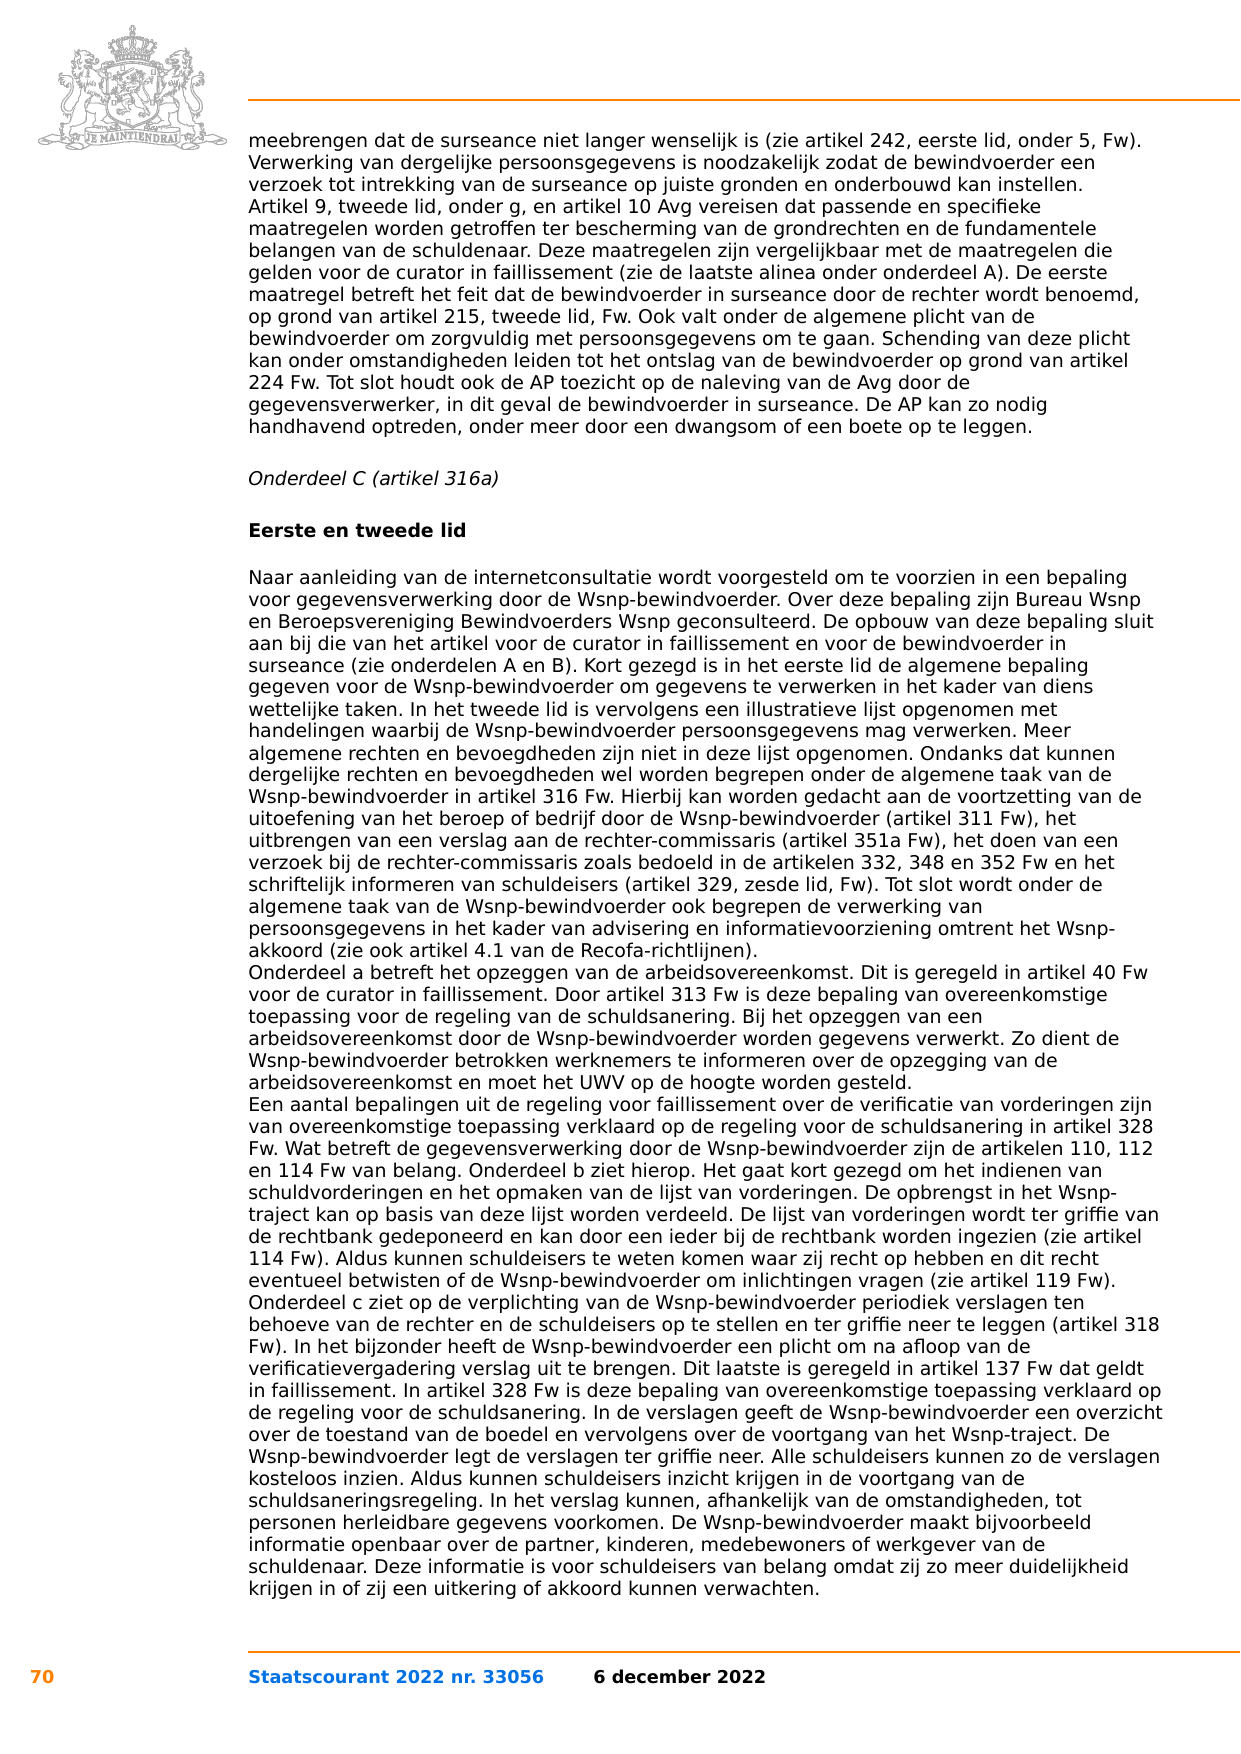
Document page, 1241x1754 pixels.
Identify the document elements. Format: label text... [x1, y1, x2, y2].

subtitle Onderdeel C (artikel 316a) [248, 468, 1163, 489]
subtitle Eerste en tweede lid [248, 519, 1163, 542]
text Artikel 9, tweede lid, onder g, en artikel 10 Avg vereisen dat passende en specifieke maatregelen worden getroffen ter bescherming van de grondrechten en de fundamentele belangen van de schuldenaar. Deze maatregelen zijn vergelijkbaar met de maatregelen die gelden voor de curator in faillissement (zie de laatste alinea onder onderdeel A). De eerste maatregel betreft het feit dat de bewindvoerder in surseance door de rechter wordt benoemd, op grond van artikel 215, tweede lid, Fw. Ook valt onder de algemene plicht van de bewindvoerder om zorgvuldig met persoonsgegevens om te gaan. Schending van deze plicht kan onder omstandigheden leiden tot het ontslag van de bewindvoerder op grond van artikel 224 Fw. Tot slot houdt ook de AP toezicht op de naleving van de Avg door de gegevensverwerker, in dit geval de bewindvoerder in surseance. De AP kan zo nodig handhavend optreden, onder meer door een dwangsom of een boete op te leggen. [248, 196, 1163, 438]
picture [38, 25, 227, 150]
text Naar aanleiding van de internetconsultatie wordt voorgesteld om te voorzien in een bepaling voor gegevensverwerking door de Wsnp-bewindvoerder. Over deze bepaling zijn Bureau Wsnp en Beroepsvereniging Bewindvoerders Wsnp geconsulteerd. De opbouw van deze bepaling sluit aan bij die van het artikel voor de curator in faillissement en voor de bewindvoerder in surseance (zie onderdelen A en B). Kort gezegd is in het eerste lid de algemene bepaling gegeven voor de Wsnp-bewindvoerder om gegevens te verwerken in het kader van diens wettelijke taken. In het tweede lid is vervolgens een illustratieve lijst opgenomen met handelingen waarbij de Wsnp-bewindvoerder persoonsgegevens mag verwerken. Meer algemene rechten en bevoegdheden zijn niet in deze lijst opgenomen. Ondanks dat kunnen dergelijke rechten en bevoegdheden wel worden begrepen onder de algemene taak van de Wsnp-bewindvoerder in artikel 316 Fw. Hierbij kan worden gedacht aan de voortzetting van de uitoefening van het beroep of bedrijf door de Wsnp-bewindvoerder (artikel 311 Fw), het uitbrengen van een verslag aan de rechter-commissaris (artikel 351a Fw), het doen van een verzoek bij de rechter-commissaris zoals bedoeld in de artikelen 332, 348 en 352 Fw en het schriftelijk informeren van schuldeisers (artikel 329, zesde lid, Fw). Tot slot wordt onder de algemene taak van de Wsnp-bewindvoerder ook begrepen de verwerking van persoonsgegevens in het kader van advisering en informatievoorziening omtrent het Wsnp-akkoord (zie ook artikel 4.1 van de Recofa-richtlijnen). [248, 567, 1163, 962]
text Onderdeel a betreft het opzeggen van de arbeidsovereenkomst. Dit is geregeld in artikel 40 Fw voor de curator in faillissement. Door artikel 313 Fw is deze bepaling van overeenkomstige toepassing voor de regeling van de schuldsanering. Bij het opzeggen van een arbeidsovereenkomst door de Wsnp-bewindvoerder worden gegevens verwerkt. Zo dient de Wsnp-bewindvoerder betrokken werknemers te informeren over de opzegging van de arbeidsovereenkomst en moet het UWV op de hoogte worden gesteld. [248, 962, 1163, 1094]
text Onderdeel c ziet op de verplichting van de Wsnp-bewindvoerder periodiek verslagen ten behoeve van de rechter en de schuldeisers op te stellen en ter griffie neer te leggen (artikel 318 Fw). In het bijzonder heeft de Wsnp-bewindvoerder een plicht om na afloop van de verificatievergadering verslag uit te brengen. Dit laatste is geregeld in artikel 137 Fw dat geldt in faillissement. In artikel 328 Fw is deze bepaling van overeenkomstige toepassing verklaard op de regeling voor de schuldsanering. In de verslagen geeft de Wsnp-bewindvoerder een overzicht over de toestand van de boedel en vervolgens over de voortgang van het Wsnp-traject. De Wsnp-bewindvoerder legt de verslagen ter griffie neer. Alle schuldeisers kunnen zo de verslagen kosteloos inzien. Aldus kunnen schuldeisers inzicht krijgen in de voortgang van de schuldsaneringsregeling. In het verslag kunnen, afhankelijk van de omstandigheden, tot personen herleidbare gegevens voorkomen. De Wsnp-bewindvoerder maakt bijvoorbeeld informatie openbaar over de partner, kinderen, medebewoners of werkgever van de schuldenaar. Deze informatie is voor schuldeisers van belang omdat zij zo meer duidelijkheid krijgen in of zij een uitkering of akkoord kunnen verwachten. [248, 1292, 1163, 1599]
text Een aantal bepalingen uit de regeling voor faillissement over de verificatie van vorderingen zijn van overeenkomstige toepassing verklaard op de regeling voor de schuldsanering in artikel 328 Fw. Wat betreft de gegevensverwerking door de Wsnp-bewindvoerder zijn de artikelen 110, 112 en 114 Fw van belang. Onderdeel b ziet hierop. Het gaat kort gezegd om het indienen van schuldvorderingen en het opmaken van de lijst van vorderingen. De opbrengst in het Wsnp-traject kan op basis van deze lijst worden verdeeld. De lijst van vorderingen wordt ter griffie van de rechtbank gedeponeerd en kan door een ieder bij de rechtbank worden ingezien (zie artikel 114 Fw). Aldus kunnen schuldeisers te weten komen waar zij recht op hebben en dit recht eventueel betwisten of de Wsnp-bewindvoerder om inlichtingen vragen (zie artikel 119 Fw). [248, 1094, 1163, 1292]
text meebrengen dat de surseance niet langer wenselijk is (zie artikel 242, eerste lid, onder 5, Fw). Verwerking van dergelijke persoonsgegevens is noodzakelijk zodat de bewindvoerder een verzoek tot intrekking van de surseance op juiste gronden en onderbouwd kan instellen. [248, 130, 1163, 196]
